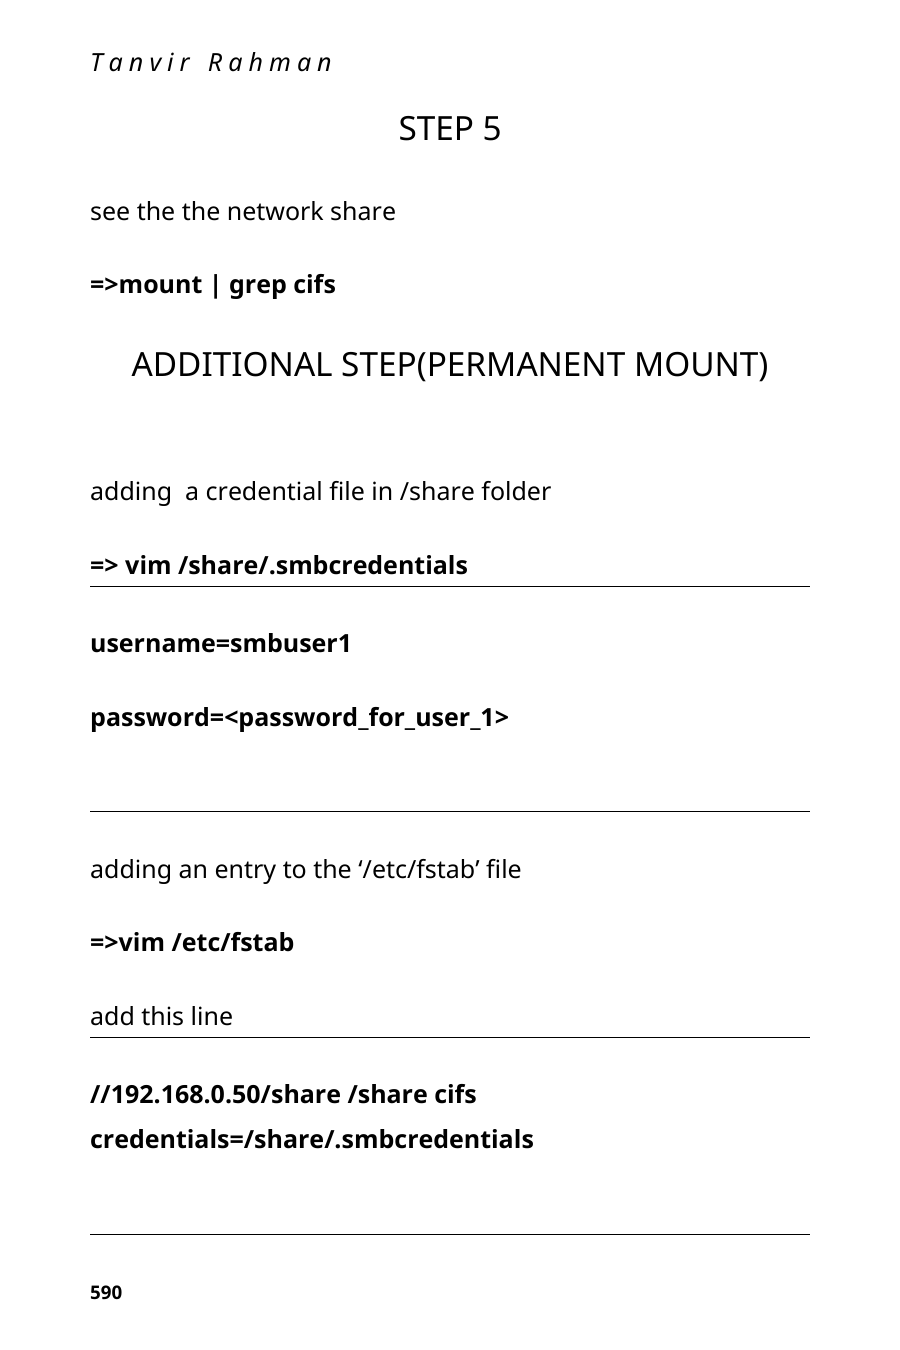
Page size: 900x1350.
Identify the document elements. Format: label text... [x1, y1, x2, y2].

text adding an entry to the ‘/etc/fstab’ file [90, 851, 810, 885]
text //192.168.0.50/share /share cifs credentials=/share/.smbcredentials [90, 1077, 810, 1155]
text adding a credential file in /share folder [90, 474, 810, 508]
text =>mount | grep cifs [90, 267, 810, 301]
text password=<password_for_user_1> [90, 699, 810, 733]
text =>vim /etc/fstab [90, 925, 810, 959]
text STEP 5 [90, 105, 810, 150]
text ADDITIONAL STEP(PERMANENT MOUNT) [90, 341, 810, 386]
text add this line [90, 999, 810, 1037]
text => vim /share/.smbcredentials [90, 547, 810, 586]
text see the the network share [90, 193, 810, 227]
text username=smbuser1 [90, 626, 810, 660]
